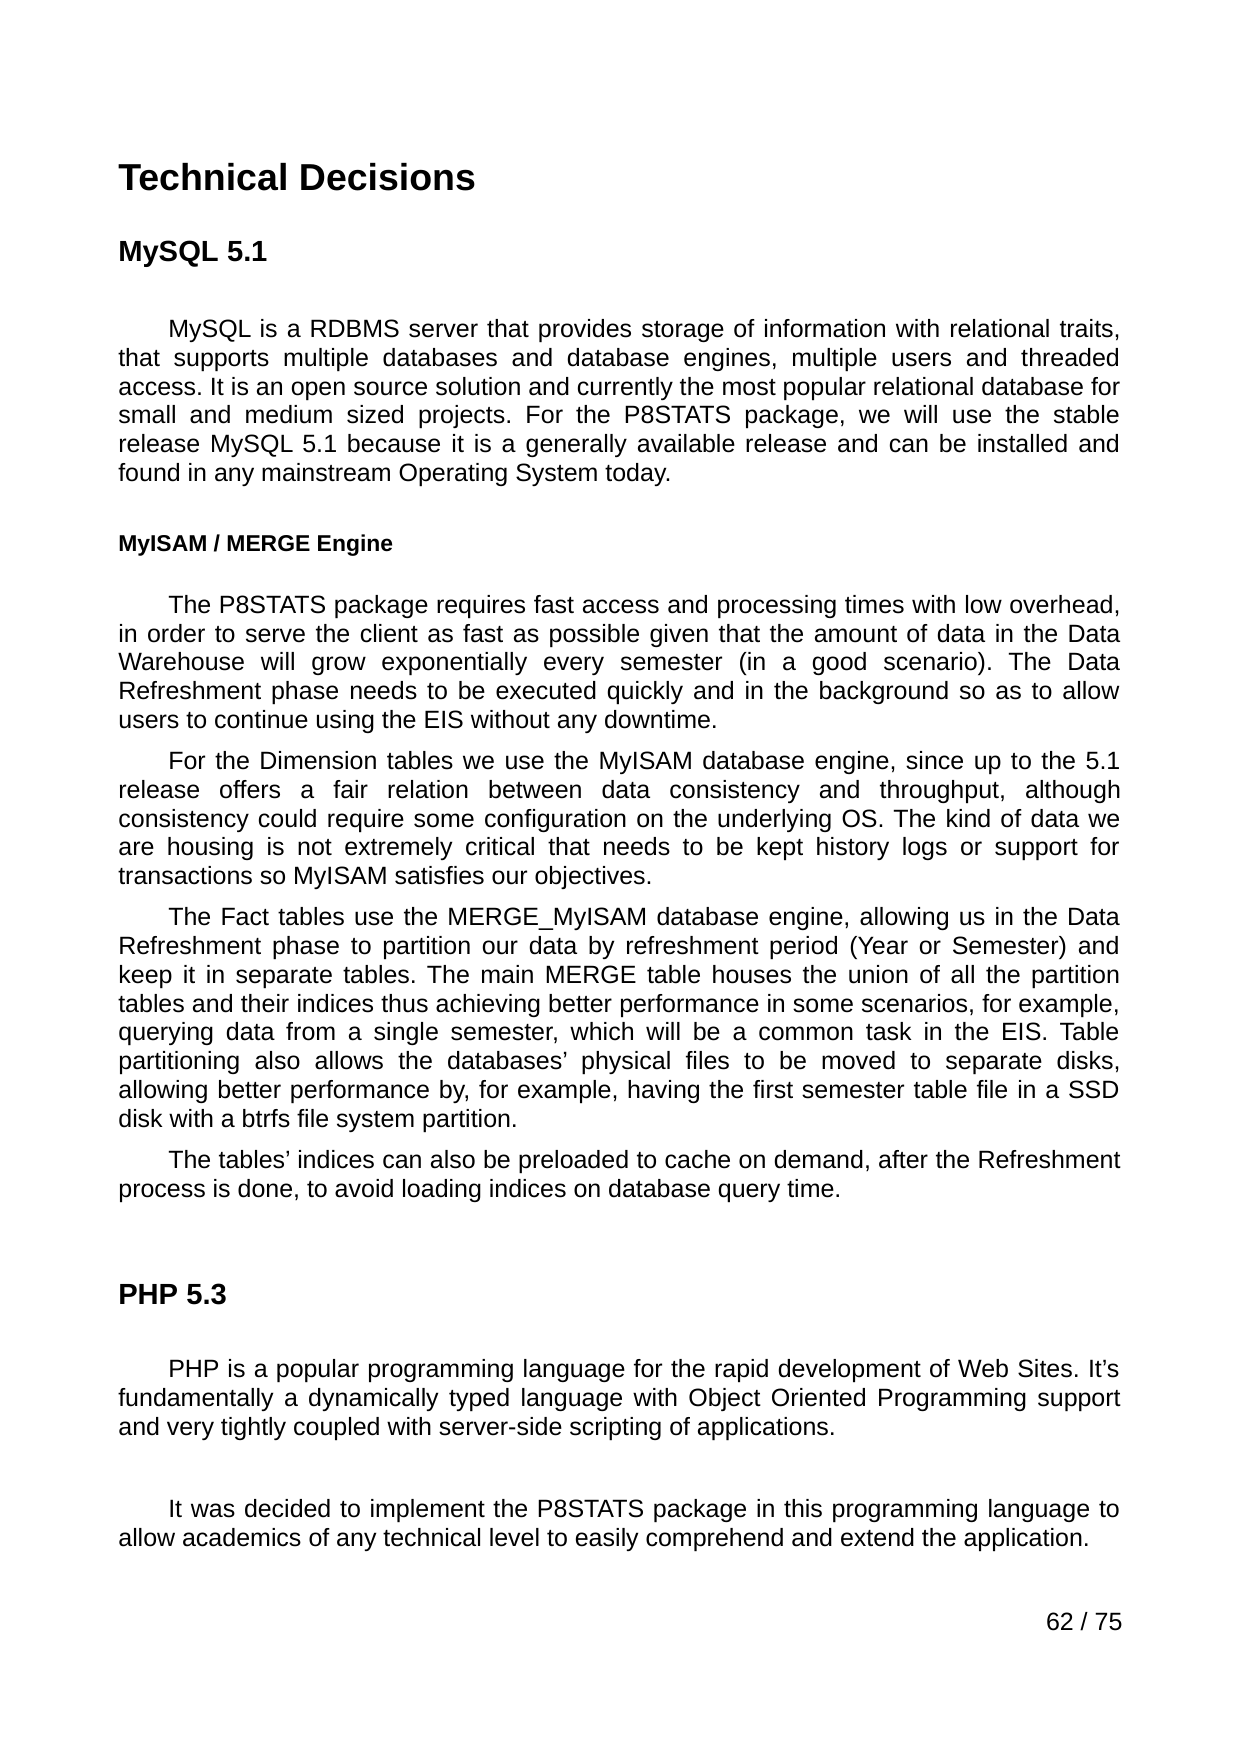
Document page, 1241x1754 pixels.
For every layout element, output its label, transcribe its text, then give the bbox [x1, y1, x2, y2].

text MyISAM / MERGE Engine [118, 529, 1122, 556]
subtitle PHP 5.3 [118, 1277, 1122, 1311]
subtitle Technical Decisions [118, 156, 1122, 199]
text The tables’ indices can also be preloaded to cache on demand, after the Refreshment process is done, to avoid loading indices on database query time. [118, 1145, 1122, 1202]
text The P8STATS package requires fast access and processing times with low overhead, in order to serve the client as fast as possible given that the amount of data in the Data Warehouse will grow exponentially every semester (in a good scenario). The Data Refreshment phase needs to be executed quickly and in the background so as to allow users to continue using the EIS without any downtime. [118, 590, 1122, 734]
text PHP is a popular programming language for the rapid development of Web Sites. It’s fundamentally a dynamically typed language with Object Oriented Programming support and very tightly coupled with server-side scripting of applications. [118, 1354, 1122, 1440]
text The Fact tables use the MERGE_MyISAM database engine, allowing us in the Data Refreshment phase to partition our data by refreshment period (Year or Semester) and keep it in separate tables. The main MERGE table houses the union of all the partition tables and their indices thus achieving better performance in some scenarios, for example, querying data from a single semester, which will be a common task in the EIS. Table partitioning also allows the databases’ physical files to be moved to separate disks, allowing better performance by, for example, having the first semester table file in a SSD disk with a btrfs file system partition. [118, 902, 1122, 1132]
text For the Dimension tables we use the MyISAM database engine, since up to the 5.1 release offers a fair relation between data consistency and throughput, although consistency could require some configuration on the underlying OS. The kind of data we are housing is not extremely critical that needs to be kept history logs or support for transactions so MyISAM satisfies our objectives. [118, 746, 1122, 890]
text MySQL is a RDBMS server that provides storage of information with relational traits, that supports multiple databases and database engines, multiple users and threaded access. It is an open source solution and currently the most popular relational database for small and medium sized projects. For the P8STATS package, we will use the stable release MySQL 5.1 because it is a generally available release and can be installed and found in any mainstream Operating System today. [118, 314, 1122, 487]
text It was decided to implement the P8STATS package in this programming language to allow academics of any technical level to easily comprehend and extend the application. [118, 1494, 1122, 1552]
subtitle MySQL 5.1 [118, 234, 1122, 268]
